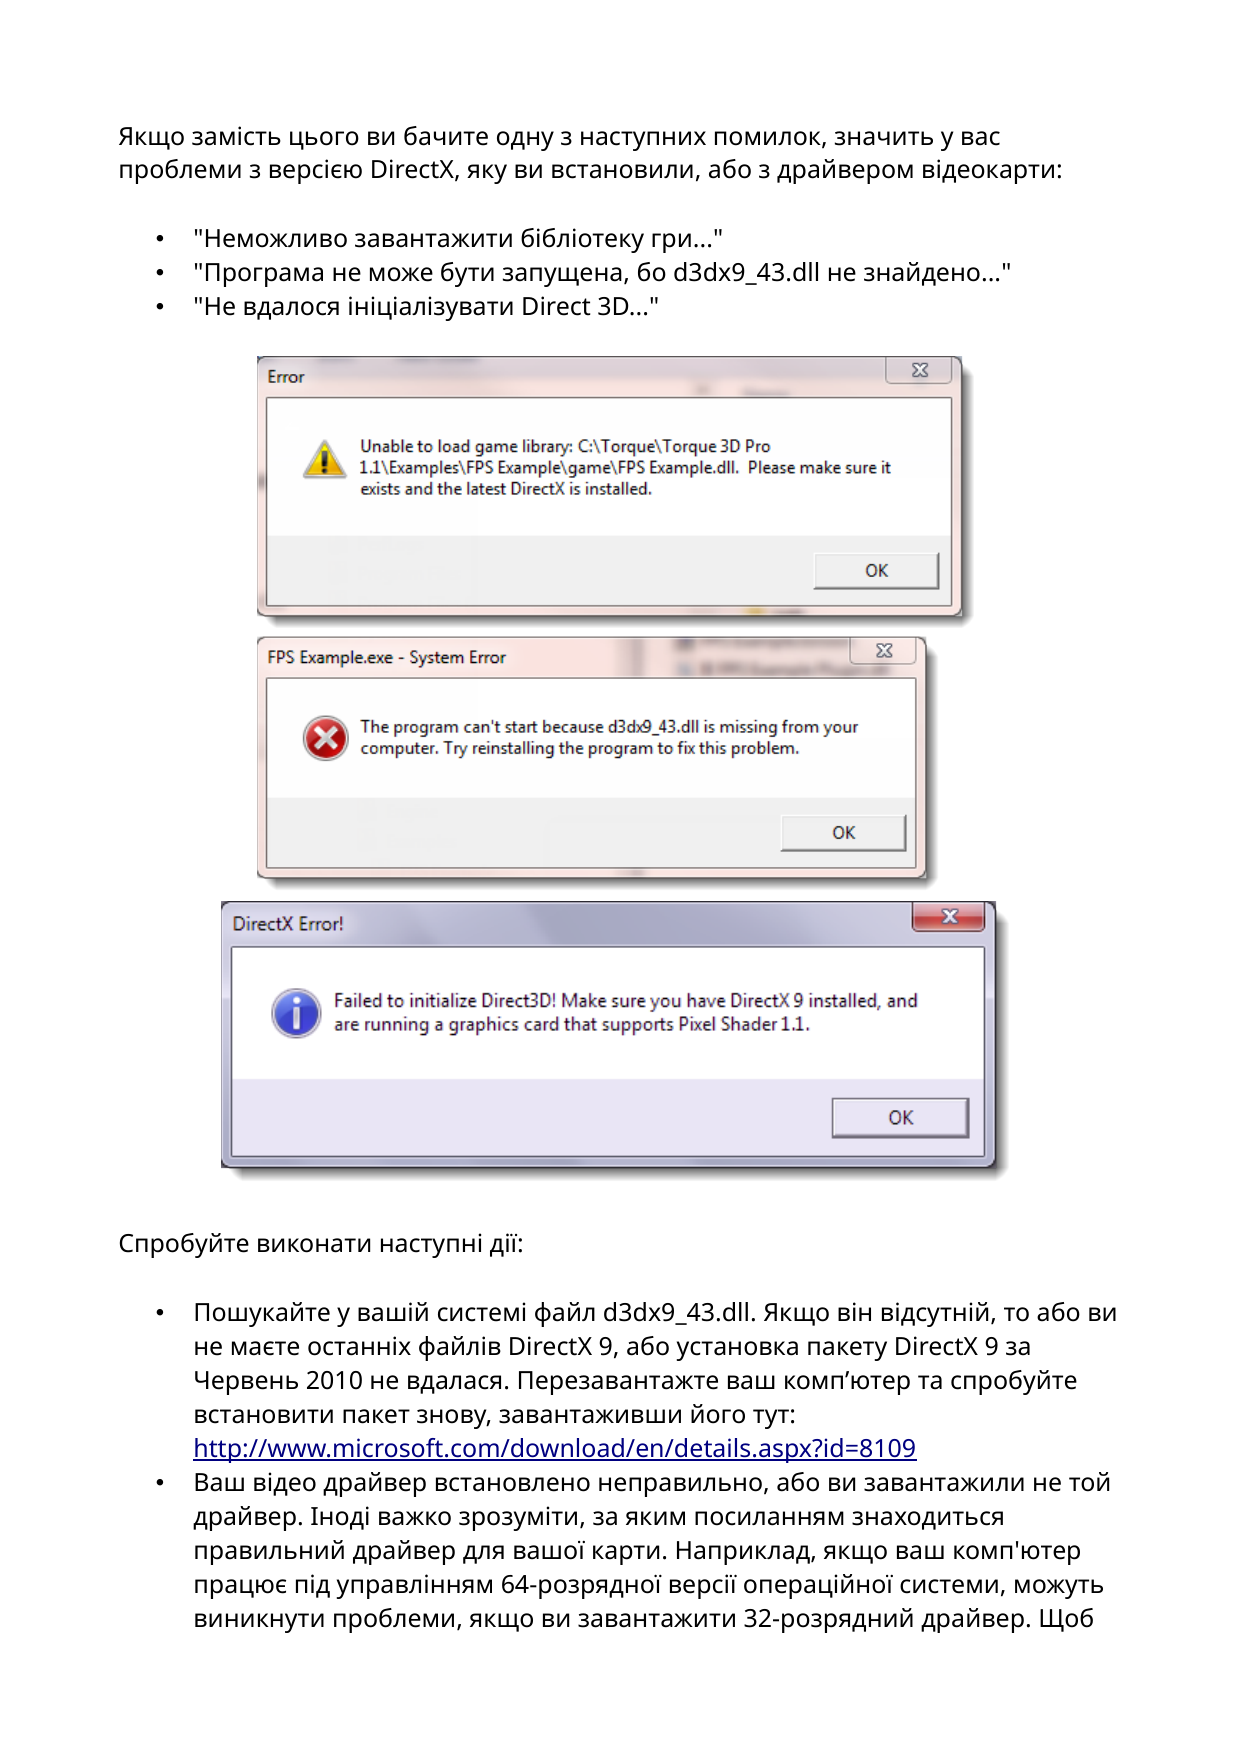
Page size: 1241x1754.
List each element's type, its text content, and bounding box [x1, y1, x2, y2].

list "Програма не може бути запущена, бо d3dx9_43.dll не знайдено..." [156, 254, 1122, 288]
list "Неможливо завантажити бібліотеку гри..." [156, 220, 1122, 254]
list Ваш відео драйвер встановлено неправильно, або ви завантажили не той драйвер. Іноді важко зрозуміти, за яким посиланням знаходиться правильний драйвер для вашої карти. Наприклад, якщо ваш комп'ютер працює під управлінням 64-розрядної версії операційної системи, можуть виникнути проблеми, якщо ви завантажити 32-розрядний драйвер. Щоб [156, 1464, 1122, 1635]
text Якщо замість цього ви бачите одну з наступних помилок, значить у вас проблеми з версією DirectX, яку ви встановили, або з драйвером відеокарти: [118, 118, 1122, 186]
list "Не вдалося ініціалізувати Direct 3D..." [156, 288, 1122, 322]
picture [221, 901, 1020, 1192]
list Пошукайте у вашій системі файл d3dx9_43.dll. Якщо він відсутній, то або ви не маєте останніх файлів DirectX 9, або установка пакету DirectX 9 за Червень 2010 не вдалася. Перезавантажте ваш комп’ютер та спробуйте встановити пакет знову, завантаживши його тут: http://www.microsoft.com/download/en/details.aspx?id=8109 [156, 1294, 1122, 1464]
text Спробуйте виконати наступні дії: [118, 1226, 1122, 1260]
picture [257, 356, 984, 900]
